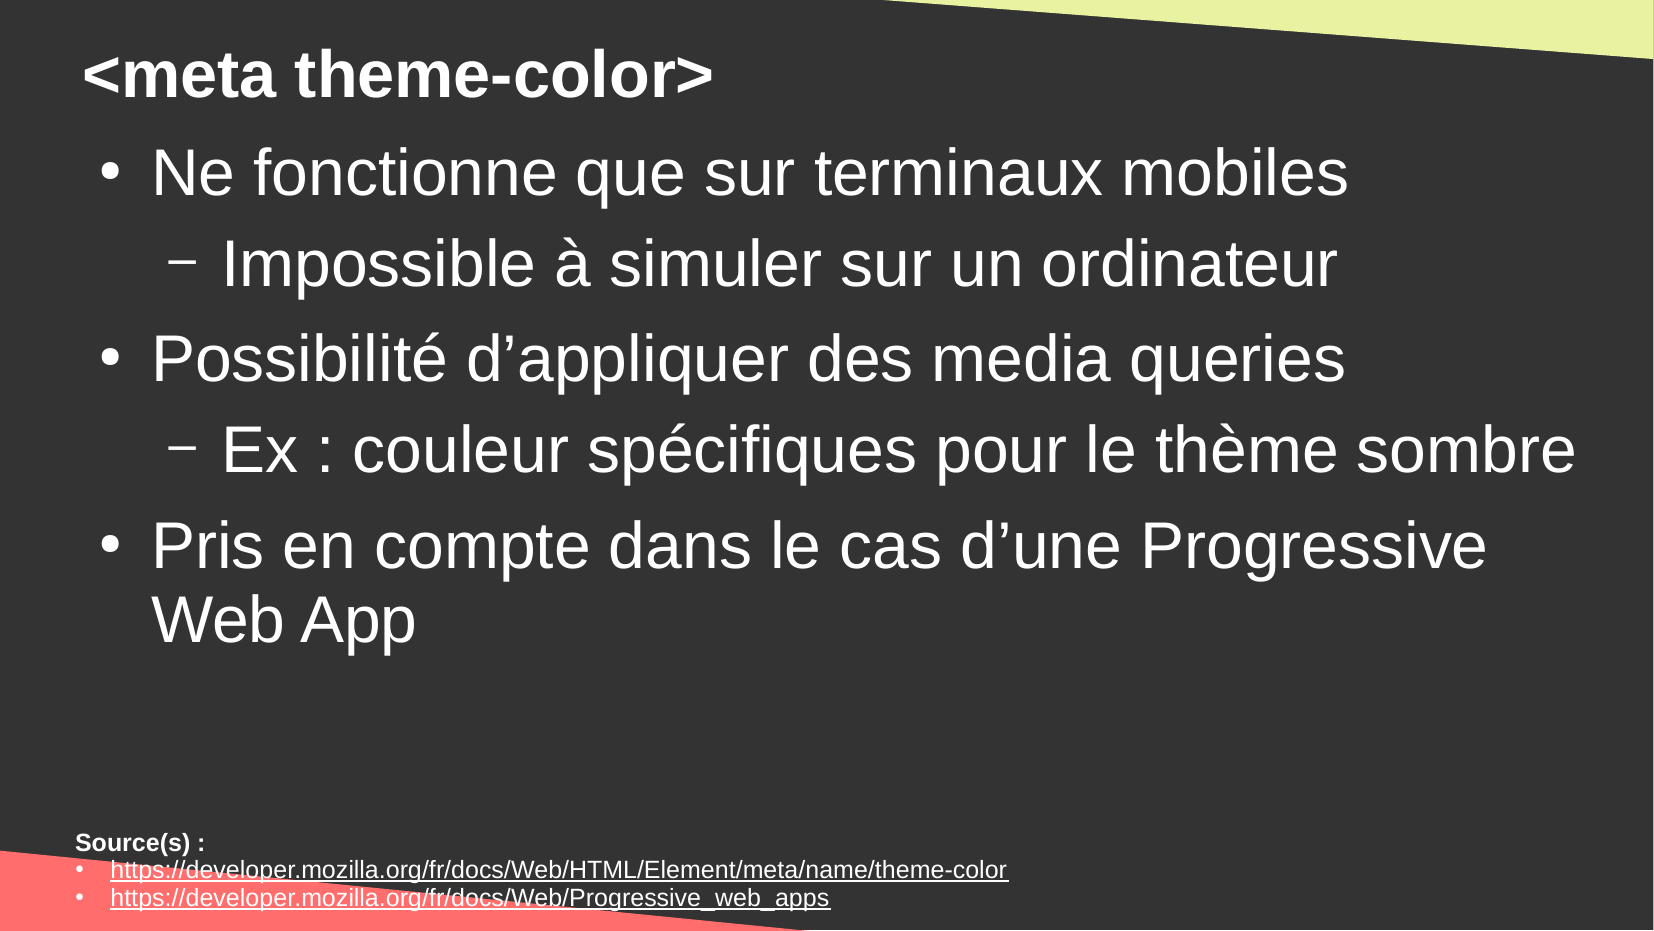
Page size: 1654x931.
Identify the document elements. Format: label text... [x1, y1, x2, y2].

list Ne fonctionne que sur terminaux mobiles Impossible à simuler sur un ordinateur Possibilité d’appliquer des media queries Ex : couleur spécifiques pour le thème sombre Pris en compte dans le cas d’une Progressive Web App [80, 135, 1605, 662]
title [82, 37, 1276, 122]
text_box [0, 850, 810, 931]
text_box Source(s) : https://developer.mozilla.org/fr/docs/Web/HTML/Element/meta/name/theme-color https://developer.mozilla.org/fr/docs/Web/Progressive_web_apps [60, 820, 1546, 920]
text_box [883, 0, 1654, 60]
